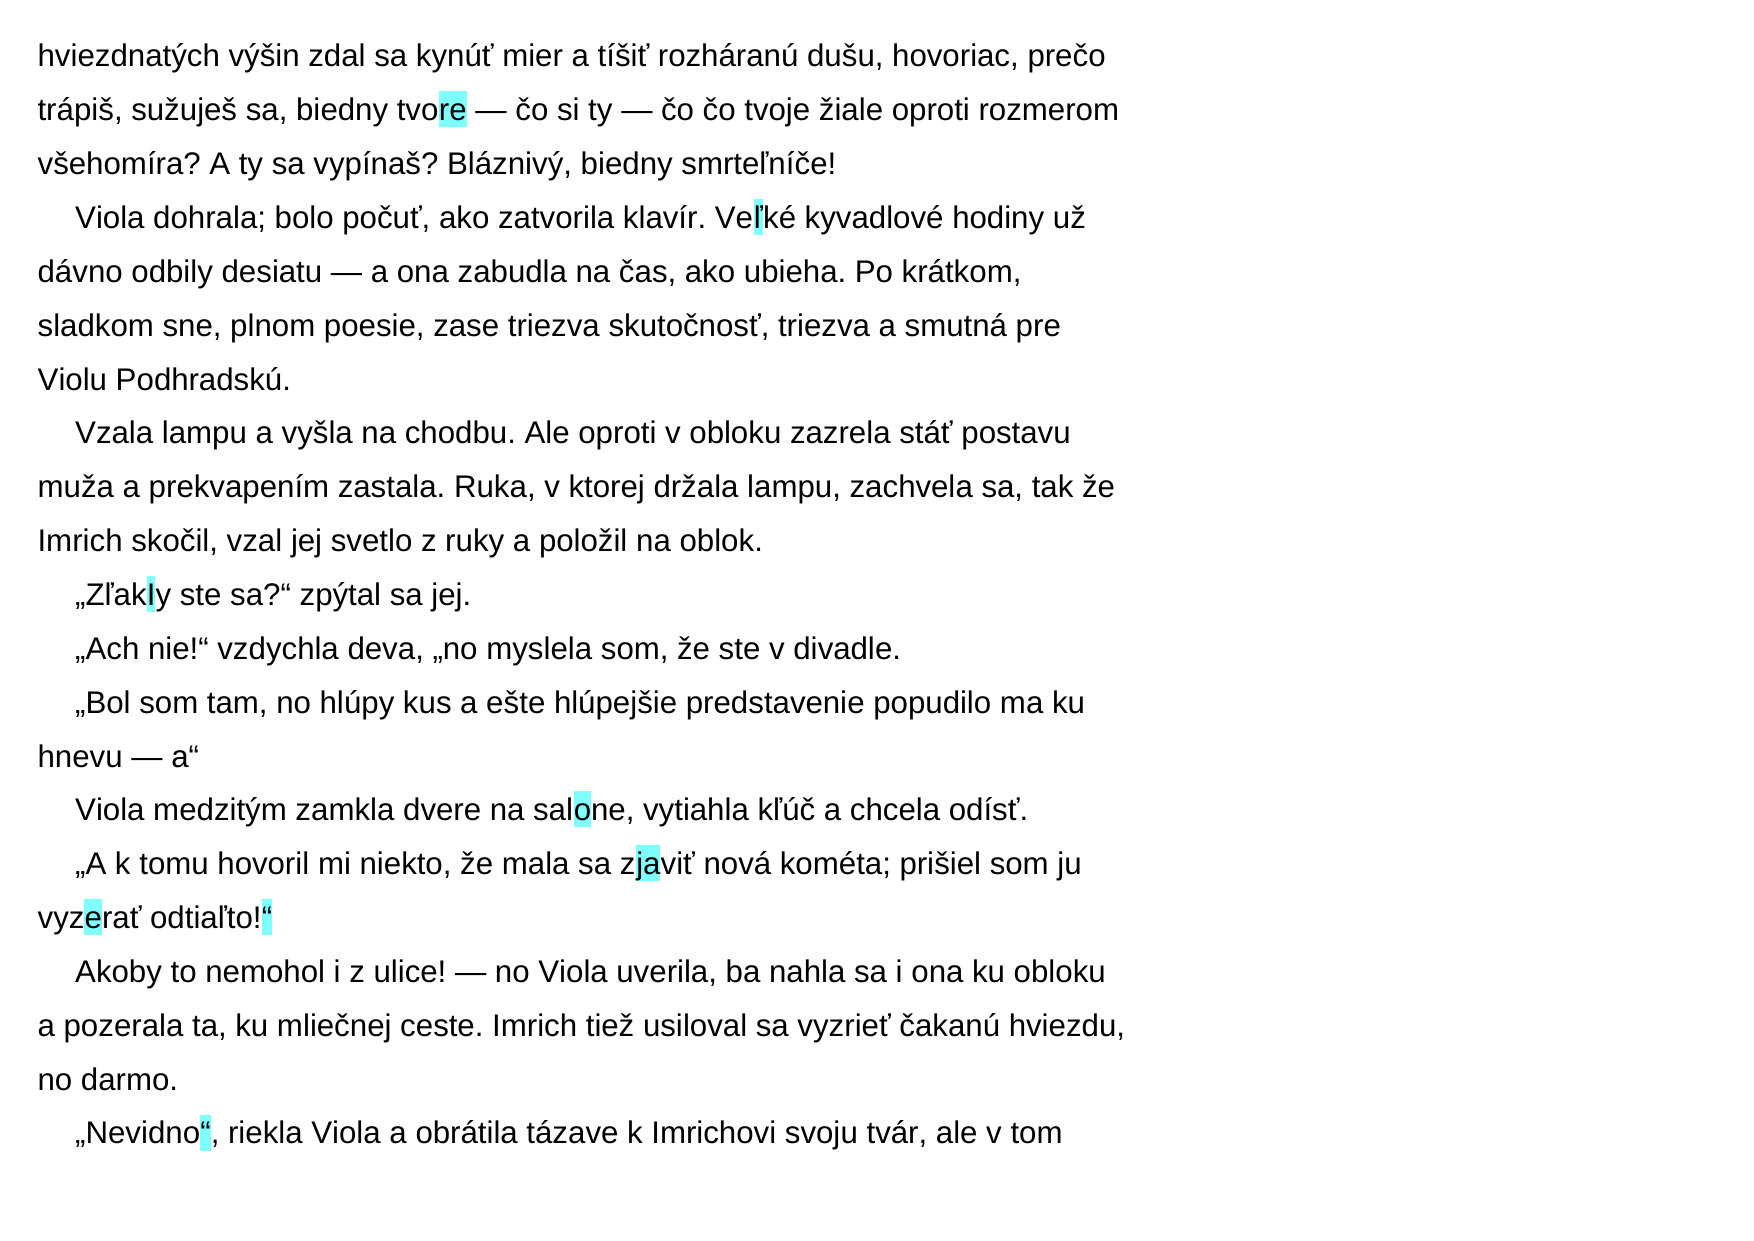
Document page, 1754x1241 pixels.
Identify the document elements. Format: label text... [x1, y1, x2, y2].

text „ZľakIy ste sa?“ zpýtal sa jej. [37, 576, 1130, 612]
text „A k tomu hovoril mi niekto, že mala sa zjaviť nová kométa; prišiel som ju vyzerať odtiaľto!“ [37, 845, 1130, 935]
text Viola dohrala; bolo počuť, ako zatvorila klavír. Veľké kyvadlové hodiny už dávno odbily desiatu — a ona zabudla na čas, ako ubieha. Po krátkom, sladkom sne, plnom poesie, zase triezva skutočnosť, triezva a smutná pre Violu Podhradskú. [37, 199, 1130, 397]
text „Nevidno“, riekla Viola a obrátila tázave k Imrichovi svoju tvár, ale v tom [37, 1114, 1130, 1151]
text hviezdnatých výšin zdal sa kynúť mier a tíšiť rozháranú dušu, hovoriac, prečo trápiš, sužuješ sa, biedny tvore — čo si ty — čo čo tvoje žiale oproti rozmerom všehomíra? A ty sa vypínaš? Bláznivý, biedny smrteľníče! [37, 37, 1130, 181]
text Viola medzitým zamkla dvere na salone, vytiahla kľúč a chcela odísť. [37, 791, 1130, 827]
text „Bol som tam, no hlúpy kus a ešte hlúpejšie predstavenie popudilo ma ku hnevu — a“ [37, 684, 1130, 773]
text Akoby to nemohol i z ulice! — no Viola uverila, ba nahla sa i ona ku obloku a pozerala ta, ku mliečnej ceste. Imrich tiež usiloval sa vyzrieť čakanú hviezdu, no darmo. [37, 953, 1130, 1097]
text Vzala lampu a vyšla na chodbu. Ale oproti v obloku zazrela stáť postavu muža a prekvapením zastala. Ruka, v ktorej držala lampu, zachvela sa, tak že Imrich skočil, vzal jej svetlo z ruky a položil na oblok. [37, 414, 1130, 558]
text „Ach nie!“ vzdychla deva, „no myslela som, že ste v divadle. [37, 630, 1130, 666]
